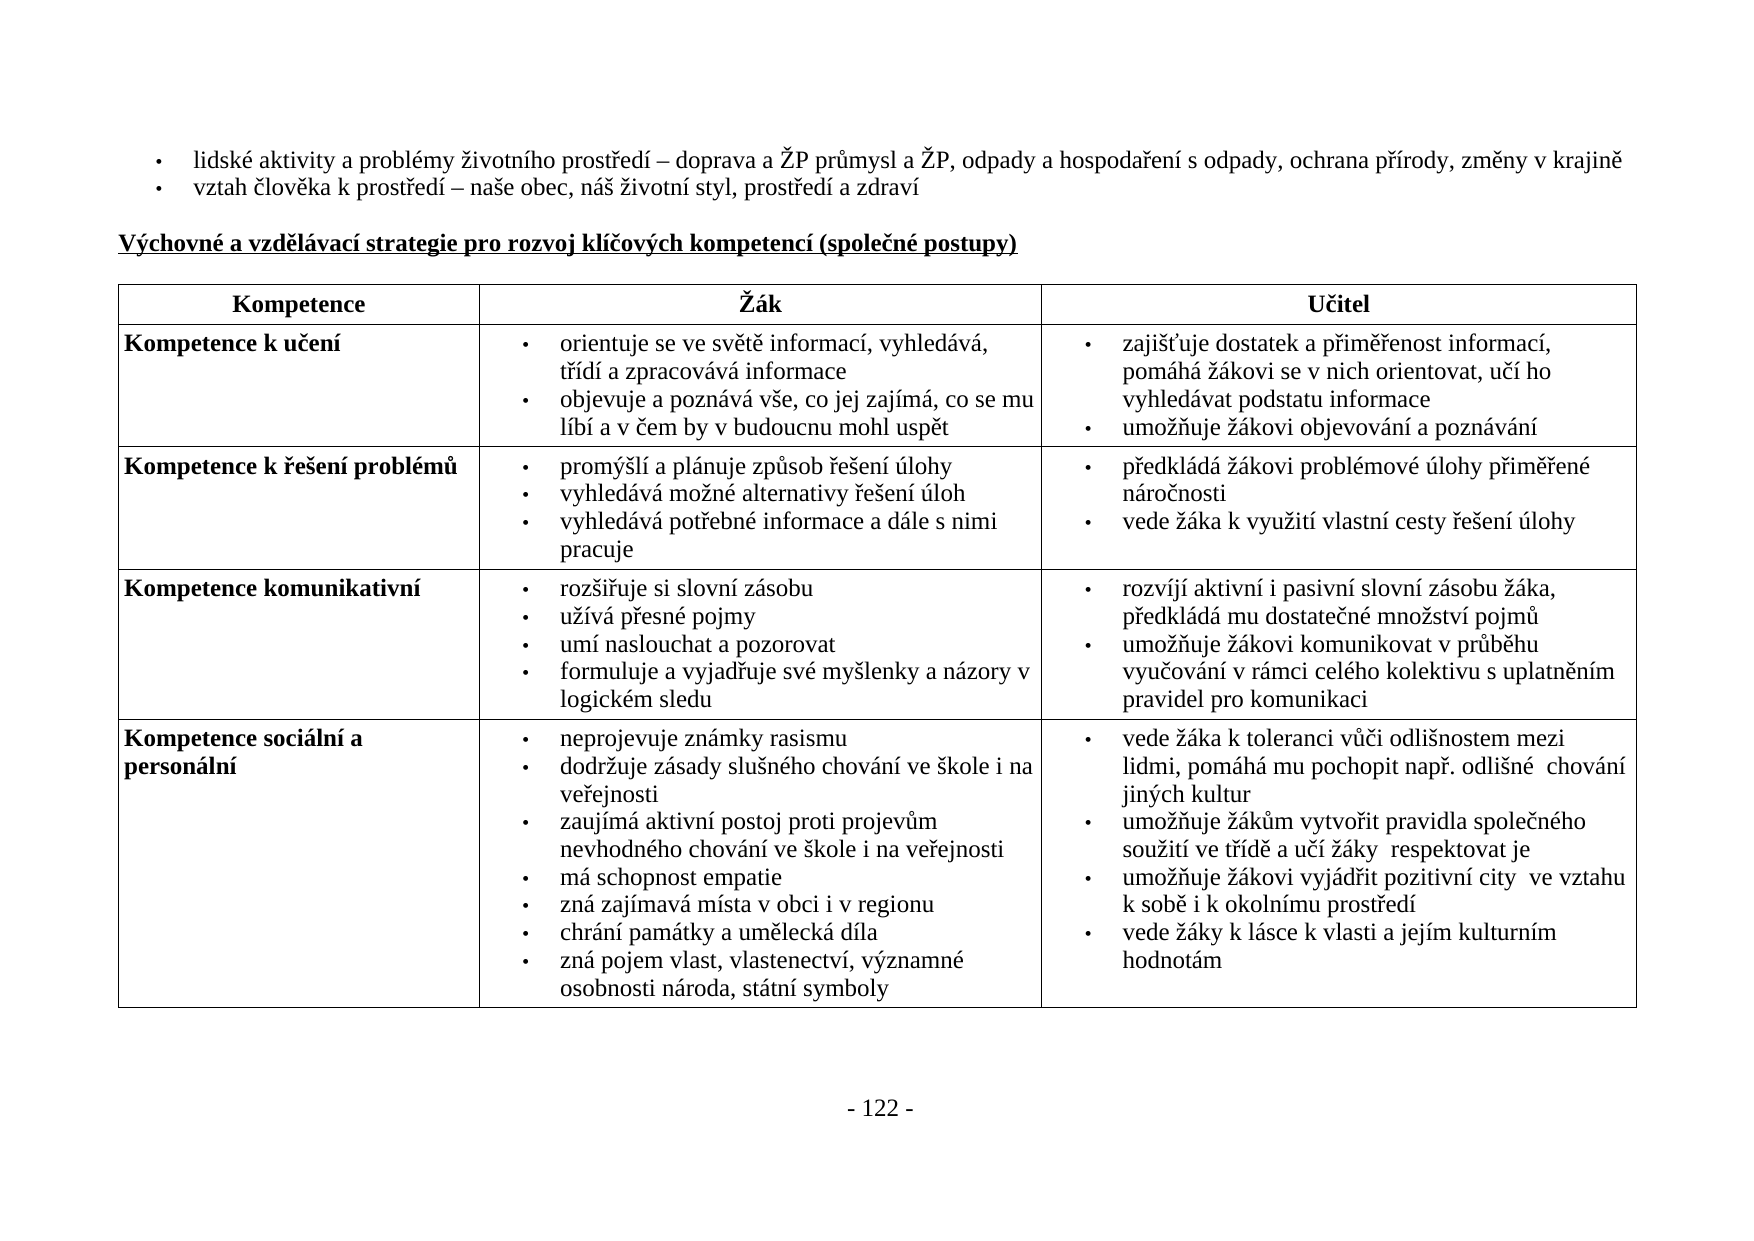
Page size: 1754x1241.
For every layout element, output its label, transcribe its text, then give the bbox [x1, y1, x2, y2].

table_cell orientuje se ve světě informací, vyhledává, třídí a zpracovává informace objevuje a poznává vše, co jej zajímá, co se mu líbí a v čem by v budoucnu mohl uspět [480, 325, 1041, 446]
table_cell rozšiřuje si slovní zásobu užívá přesné pojmy umí naslouchat a pozorovat formuluje a vyjadřuje své myšlenky a názory v logickém sledu [480, 570, 1041, 718]
table_cell promýšlí a plánuje způsob řešení úlohy vyhledává možné alternativy řešení úloh vyhledává potřebné informace a dále s nimi pracuje [480, 447, 1041, 568]
table_cell vede žáka k toleranci vůči odlišnostem mezi lidmi, pomáhá mu pochopit např. odlišné chování jiných kultur umožňuje žákům vytvořit pravidla společného soužití ve třídě a učí žáky respektovat je umožňuje žákovi vyjádřit pozitivní city ve vztahu k sobě i k okolnímu prostředí vede žáky k lásce k vlasti a jejím kulturním hodnotám [1042, 720, 1636, 1007]
table_cell Kompetence k učení [119, 325, 479, 446]
table_cell předkládá žákovi problémové úlohy přiměřené náročnosti vede žáka k využití vlastní cesty řešení úlohy [1042, 447, 1636, 568]
table_header Žák [480, 285, 1041, 324]
list vztah člověka k prostředí – naše obec, náš životní styl, prostředí a zdraví [156, 173, 1636, 201]
table_cell neprojevuje známky rasismu dodržuje zásady slušného chování ve škole i na veřejnosti zaujímá aktivní postoj proti projevům nevhodného chování ve škole i na veřejnosti má schopnost empatie zná zajímavá místa v obci i v regionu chrání památky a umělecká díla zná pojem vlast, vlastenectví, významné osobnosti národa, státní symboly [480, 720, 1041, 1007]
table_cell rozvíjí aktivní i pasivní slovní zásobu žáka, předkládá mu dostatečné množství pojmů umožňuje žákovi komunikovat v průběhu vyučování v rámci celého kolektivu s uplatněním pravidel pro komunikaci [1042, 570, 1636, 718]
table_header Kompetence [119, 285, 479, 324]
table_cell Kompetence komunikativní [119, 570, 479, 718]
table_cell Kompetence sociální a personální [119, 720, 479, 1007]
table_cell Kompetence k řešení problémů [119, 447, 479, 568]
table_cell zajišťuje dostatek a přiměřenost informací, pomáhá žákovi se v nich orientovat, učí ho vyhledávat podstatu informace umožňuje žákovi objevování a poznávání [1042, 325, 1636, 446]
text Výchovné a vzdělávací strategie pro rozvoj klíčových kompetencí (společné postupy) [118, 229, 1636, 257]
list lidské aktivity a problémy životního prostředí – doprava a ŽP průmysl a ŽP, odpady a hospodaření s odpady, ochrana přírody, změny v krajině [156, 146, 1636, 173]
table_header Učitel [1042, 285, 1636, 324]
